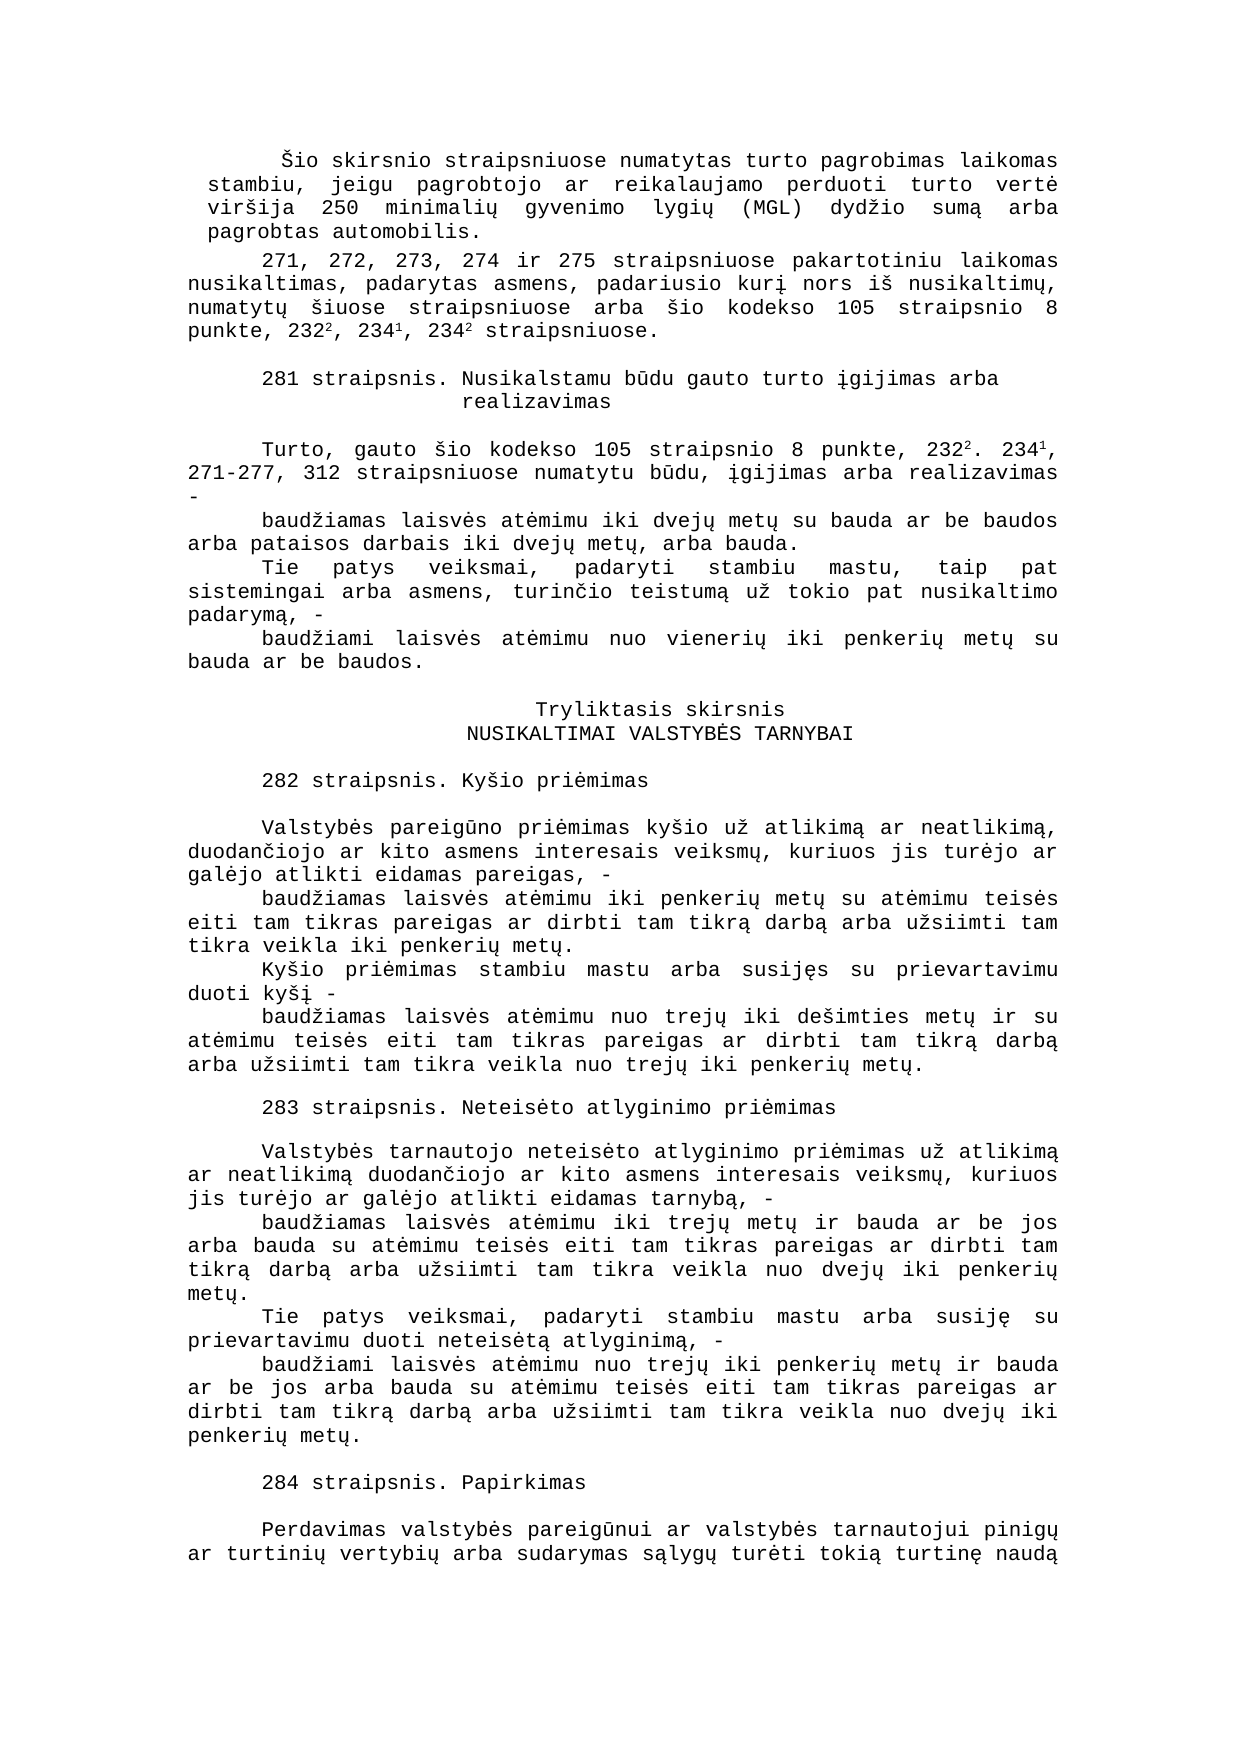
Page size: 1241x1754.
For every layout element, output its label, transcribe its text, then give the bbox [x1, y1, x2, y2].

text 282 straipsnis. Kyšio priėmimas [205, 770, 1059, 793]
text Tie patys veiksmai, padaryti stambiu mastu, taip pat sistemingai arba asmens, turinčio teistumą už tokio pat nusikaltimo padarymą, - [187, 557, 1059, 628]
text baudžiamas laisvės atėmimu iki trejų metų ir bauda ar be jos arba bauda su atėmimu teisės eiti tam tikras pareigas ar dirbti tam tikrą darbą arba užsiimti tam tikra veikla nuo dvejų iki penkerių metų. [187, 1212, 1059, 1306]
text Tie patys veiksmai, padaryti stambiu mastu arba susiję su prievartavimu duoti neteisėtą atlyginimą, - [187, 1306, 1059, 1354]
text Perdavimas valstybės pareigūnui ar valstybės tarnautojui pinigų ar turtinių vertybių arba sudarymas sąlygų turėti tokią turtinę naudą [187, 1519, 1059, 1566]
text baudžiami laisvės atėmimu nuo vienerių iki penkerių metų su bauda ar be baudos. [187, 628, 1059, 675]
text 281 straipsnis. Nusikalstamu būdu gauto turto įgijimas arba [206, 368, 1059, 391]
text Kyšio priėmimas stambiu mastu arba susijęs su prievartavimu duoti kyšį - [187, 959, 1059, 1006]
text realizavimas [206, 391, 1059, 415]
text Tryliktasis skirsnis [187, 699, 1059, 722]
text 271, 272, 273, 274 ir 275 straipsniuose pakartotiniu laikomas nusikaltimas, padarytas asmens, padariusio kurį nors iš nusikaltimų, numatytų šiuose straipsniuose arba šio kodekso 105 straipsnio 8 punkte, 2322, 2341, 2342 straipsniuose. [187, 249, 1059, 344]
text 283 straipsnis. Neteisėto atlyginimo priėmimas [187, 1097, 1059, 1121]
text baudžiamas laisvės atėmimu nuo trejų iki dešimties metų ir su atėmimu teisės eiti tam tikras pareigas ar dirbti tam tikrą darbą arba užsiimti tam tikra veikla nuo trejų iki penkerių metų. [187, 1006, 1059, 1077]
text Šio skirsnio straipsniuose numatytas turto pagrobimas laikomas stambiu, jeigu pagrobtojo ar reikalaujamo perduoti turto vertė viršija 250 minimalių gyvenimo lygių (MGL) dydžio sumą arba pagrobtas automobilis. [207, 150, 1059, 244]
text baudžiamas laisvės atėmimu iki penkerių metų su atėmimu teisės eiti tam tikras pareigas ar dirbti tam tikrą darbą arba užsiimti tam tikra veikla iki penkerių metų. [187, 888, 1059, 959]
text NUSIKALTIMAI VALSTYBĖS TARNYBAI [187, 722, 1059, 746]
text Valstybės pareigūno priėmimas kyšio už atlikimą ar neatlikimą, duodančiojo ar kito asmens interesais veiksmų, kuriuos jis turėjo ar galėjo atlikti eidamas pareigas, - [187, 817, 1059, 888]
text baudžiami laisvės atėmimu nuo trejų iki penkerių metų ir bauda ar be jos arba bauda su atėmimu teisės eiti tam tikras pareigas ar dirbti tam tikrą darbą arba užsiimti tam tikra veikla nuo dvejų iki penkerių metų. [187, 1354, 1059, 1448]
text Turto, gauto šio kodekso 105 straipsnio 8 punkte, 2322. 2341, 271-277, 312 straipsniuose numatytu būdu, įgijimas arba realizavimas - [187, 439, 1059, 510]
text 284 straipsnis. Papirkimas [205, 1472, 1059, 1496]
text Valstybės tarnautojo neteisėto atlyginimo priėmimas už atlikimą ar neatlikimą duodančiojo ar kito asmens interesais veiksmų, kuriuos jis turėjo ar galėjo atlikti eidamas tarnybą, - [187, 1141, 1059, 1212]
text baudžiamas laisvės atėmimu iki dvejų metų su bauda ar be baudos arba pataisos darbais iki dvejų metų, arba bauda. [187, 510, 1059, 557]
